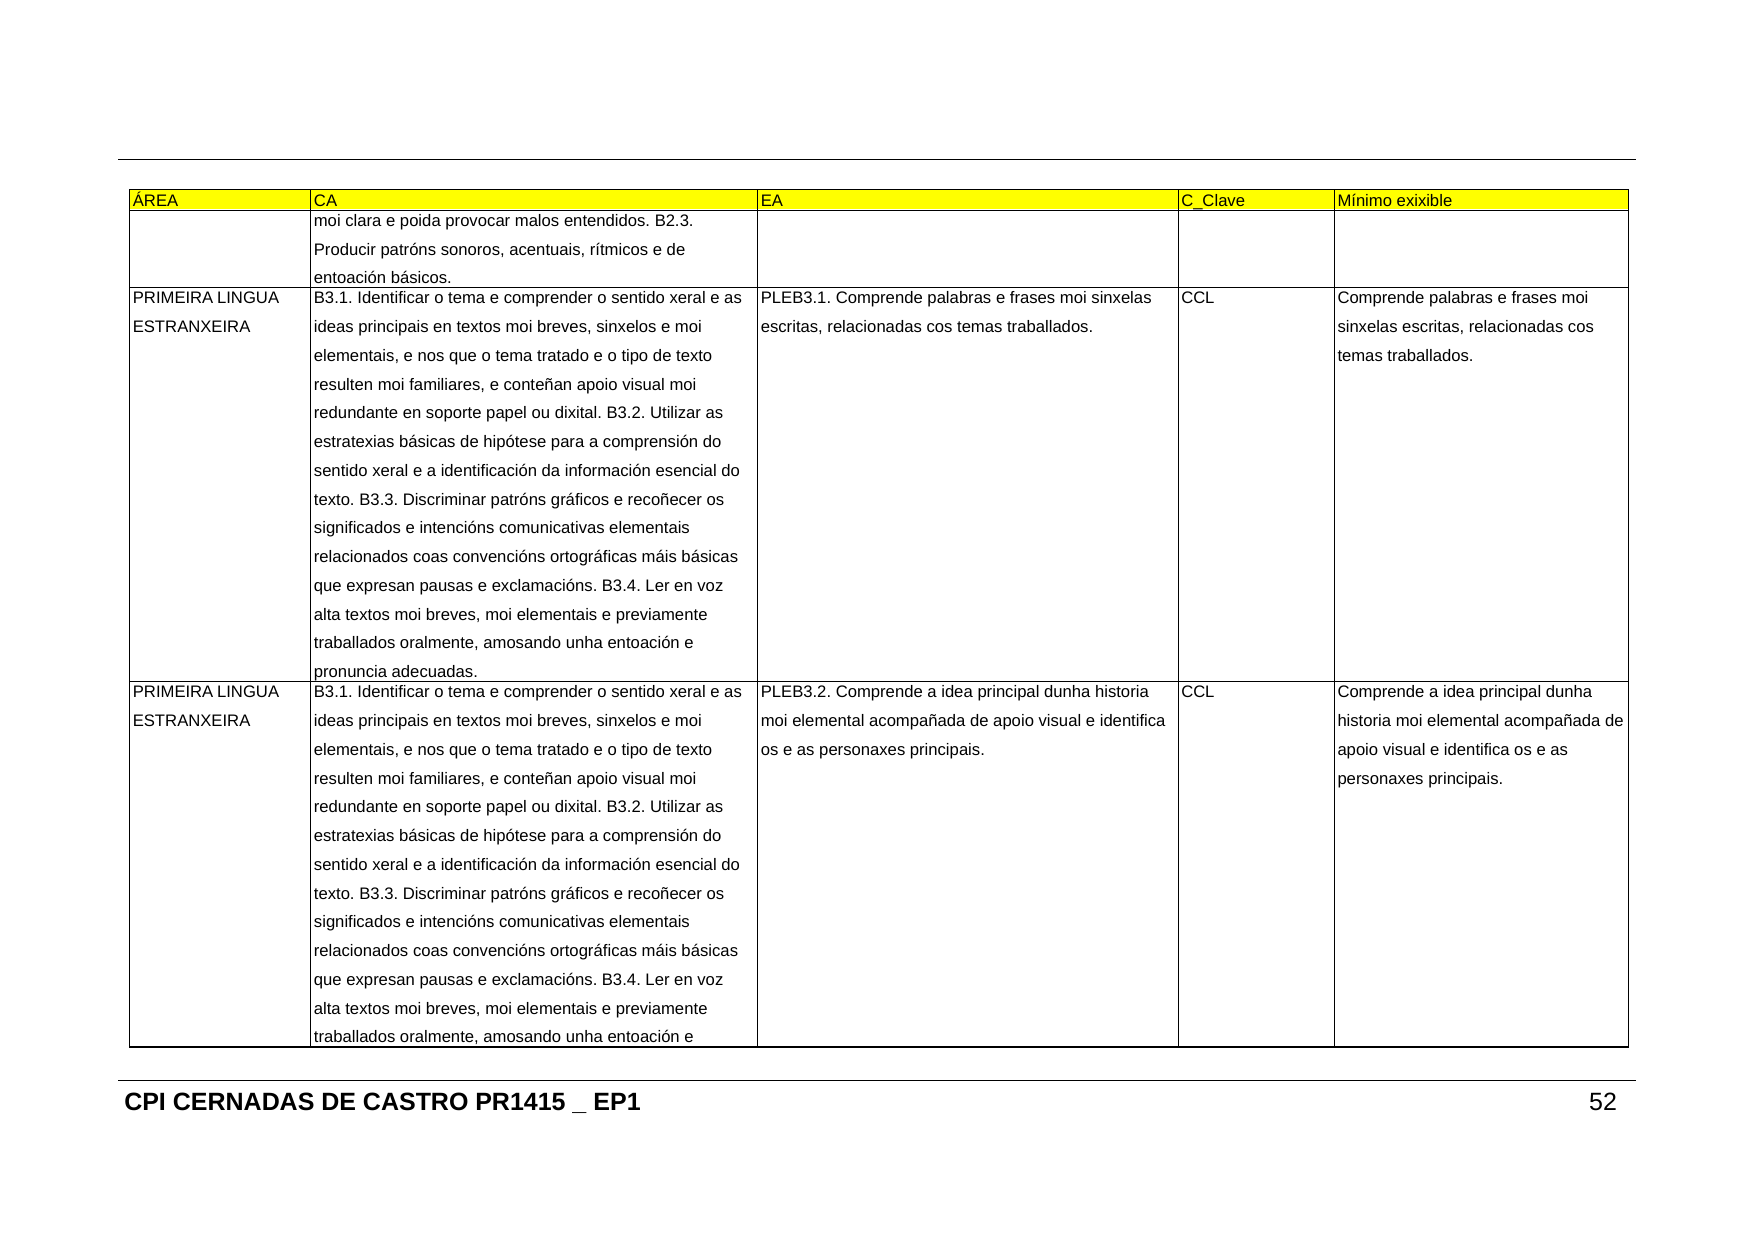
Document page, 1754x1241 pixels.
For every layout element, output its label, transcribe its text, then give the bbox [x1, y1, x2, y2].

table_cell B3.1. Identificar o tema e comprender o sentido xeral e as ideas principais en textos moi breves, sinxelos e moi elementais, e nos que o tema tratado e o tipo de texto resulten moi familiares, e conteñan apoio visual moi redundante en soporte papel ou dixital. B3.2. Utilizar as estratexias básicas de hipótese para a comprensión do sentido xeral e a identificación da información esencial do texto. B3.3. Discriminar patróns gráficos e recoñecer os significados e intencións comunicativas elementais relacionados coas convencións ortográficas máis básicas que expresan pausas e exclamacións. B3.4. Ler en voz alta textos moi breves, moi elementais e previamente traballados oralmente, amosando unha entoación e [311, 682, 757, 1046]
table_cell B3.1. Identificar o tema e comprender o sentido xeral e as ideas principais en textos moi breves, sinxelos e moi elementais, e nos que o tema tratado e o tipo de texto resulten moi familiares, e conteñan apoio visual moi redundante en soporte papel ou dixital. B3.2. Utilizar as estratexias básicas de hipótese para a comprensión do sentido xeral e a identificación da información esencial do texto. B3.3. Discriminar patróns gráficos e recoñecer os significados e intencións comunicativas elementais relacionados coas convencións ortográficas máis básicas que expresan pausas e exclamacións. B3.4. Ler en voz alta textos moi breves, moi elementais e previamente traballados oralmente, amosando unha entoación e pronuncia adecuadas. [311, 288, 757, 681]
table_header ÁREA [130, 190, 310, 209]
table_cell [758, 211, 1178, 287]
table_cell PRIMEIRA LINGUA ESTRANXEIRA [130, 682, 310, 1046]
table_header Mínimo exixible [1335, 190, 1628, 209]
table_cell PRIMEIRA LINGUA ESTRANXEIRA [130, 288, 310, 681]
table_cell CCL [1179, 682, 1334, 1046]
table_header C_Clave [1179, 190, 1334, 209]
table_cell moi clara e poida provocar malos entendidos. B2.3. Producir patróns sonoros, acentuais, rítmicos e de entoación básicos. [311, 211, 757, 287]
table_cell [1179, 211, 1334, 287]
table_cell PLEB3.2. Comprende a idea principal dunha historia moi elemental acompañada de apoio visual e identifica os e as personaxes principais. [758, 682, 1178, 1046]
table_header EA [758, 190, 1178, 209]
table_cell Comprende palabras e frases moi sinxelas escritas, relacionadas cos temas traballados. [1335, 288, 1628, 681]
table_header CA [311, 190, 757, 209]
table_cell Comprende a idea principal dunha historia moi elemental acompañada de apoio visual e identifica os e as personaxes principais. [1335, 682, 1628, 1046]
table_cell PLEB3.1. Comprende palabras e frases moi sinxelas escritas, relacionadas cos temas traballados. [758, 288, 1178, 681]
table_cell [1335, 211, 1628, 287]
table_cell [130, 211, 310, 287]
table_cell CCL [1179, 288, 1334, 681]
